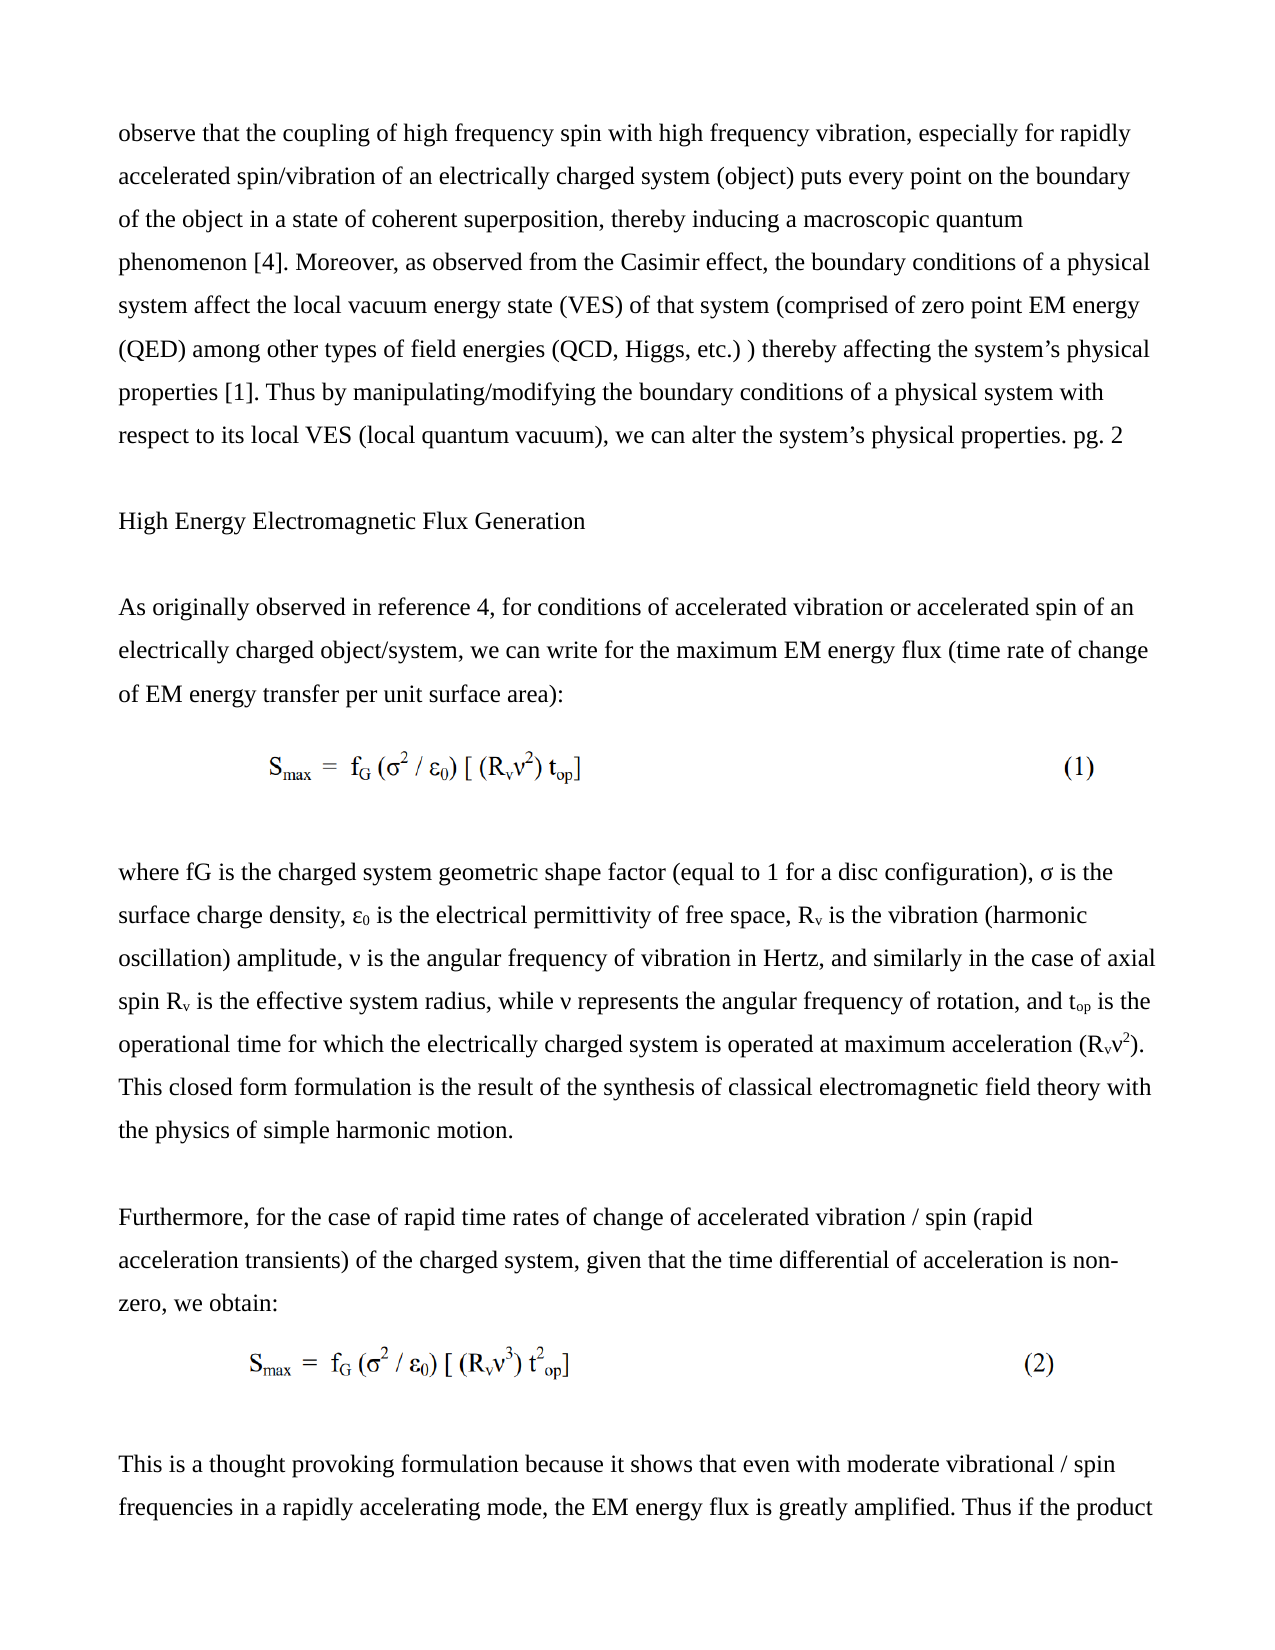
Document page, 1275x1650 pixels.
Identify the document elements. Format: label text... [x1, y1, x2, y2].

text where fG is the charged system geometric shape factor (equal to 1 for a disc configuration), σ is the surface charge density, ε0 is the electrical permittivity of free space, Rv is the vibration (harmonic oscillation) amplitude, ν is the angular frequency of vibration in Hertz, and similarly in the case of axial spin Rv is the effective system radius, while ν represents the angular frequency of rotation, and top is the operational time for which the electrically charged system is operated at maximum acceleration (Rvν2). This closed form formulation is the result of the synthesis of classical electromagnetic field theory with the physics of simple harmonic motion. [118, 857, 1157, 1144]
text This is a thought provoking formulation because it shows that even with moderate vibrational / spin frequencies in a rapidly accelerating mode, the EM energy flux is greatly amplified. Thus if the product [118, 1449, 1157, 1521]
picture [171, 721, 1104, 800]
text High Energy Electromagnetic Flux Generation [118, 506, 1157, 535]
text observe that the coupling of high frequency spin with high frequency vibration, especially for rapidly accelerated spin/vibration of an electrically charged system (object) puts every point on the boundary of the object in a state of coherent superposition, thereby inducing a macroscopic quantum phenomenon [4]. Moreover, as observed from the Casimir effect, the boundary conditions of a physical system affect the local vacuum energy state (VES) of that system (comprised of zero point EM energy (QED) among other types of field energies (QCD, Higgs, etc.) ) thereby affecting the system’s physical properties [1]. Thus by manipulating/modifying the boundary conditions of a physical system with respect to its local VES (local quantum vacuum), we can alter the system’s physical properties. pg. 2 [118, 118, 1157, 449]
text As originally observed in reference 4, for conditions of accelerated vibration or accelerated spin of an electrically charged object/system, we can write for the maximum EM energy flux (time rate of change of EM energy transfer per unit surface area): [118, 592, 1157, 707]
picture [212, 1331, 1063, 1392]
text Furthermore, for the case of rapid time rates of change of accelerated vibration / spin (rapid acceleration transients) of the charged system, given that the time differential of acceleration is non-zero, we obtain: [118, 1202, 1157, 1317]
